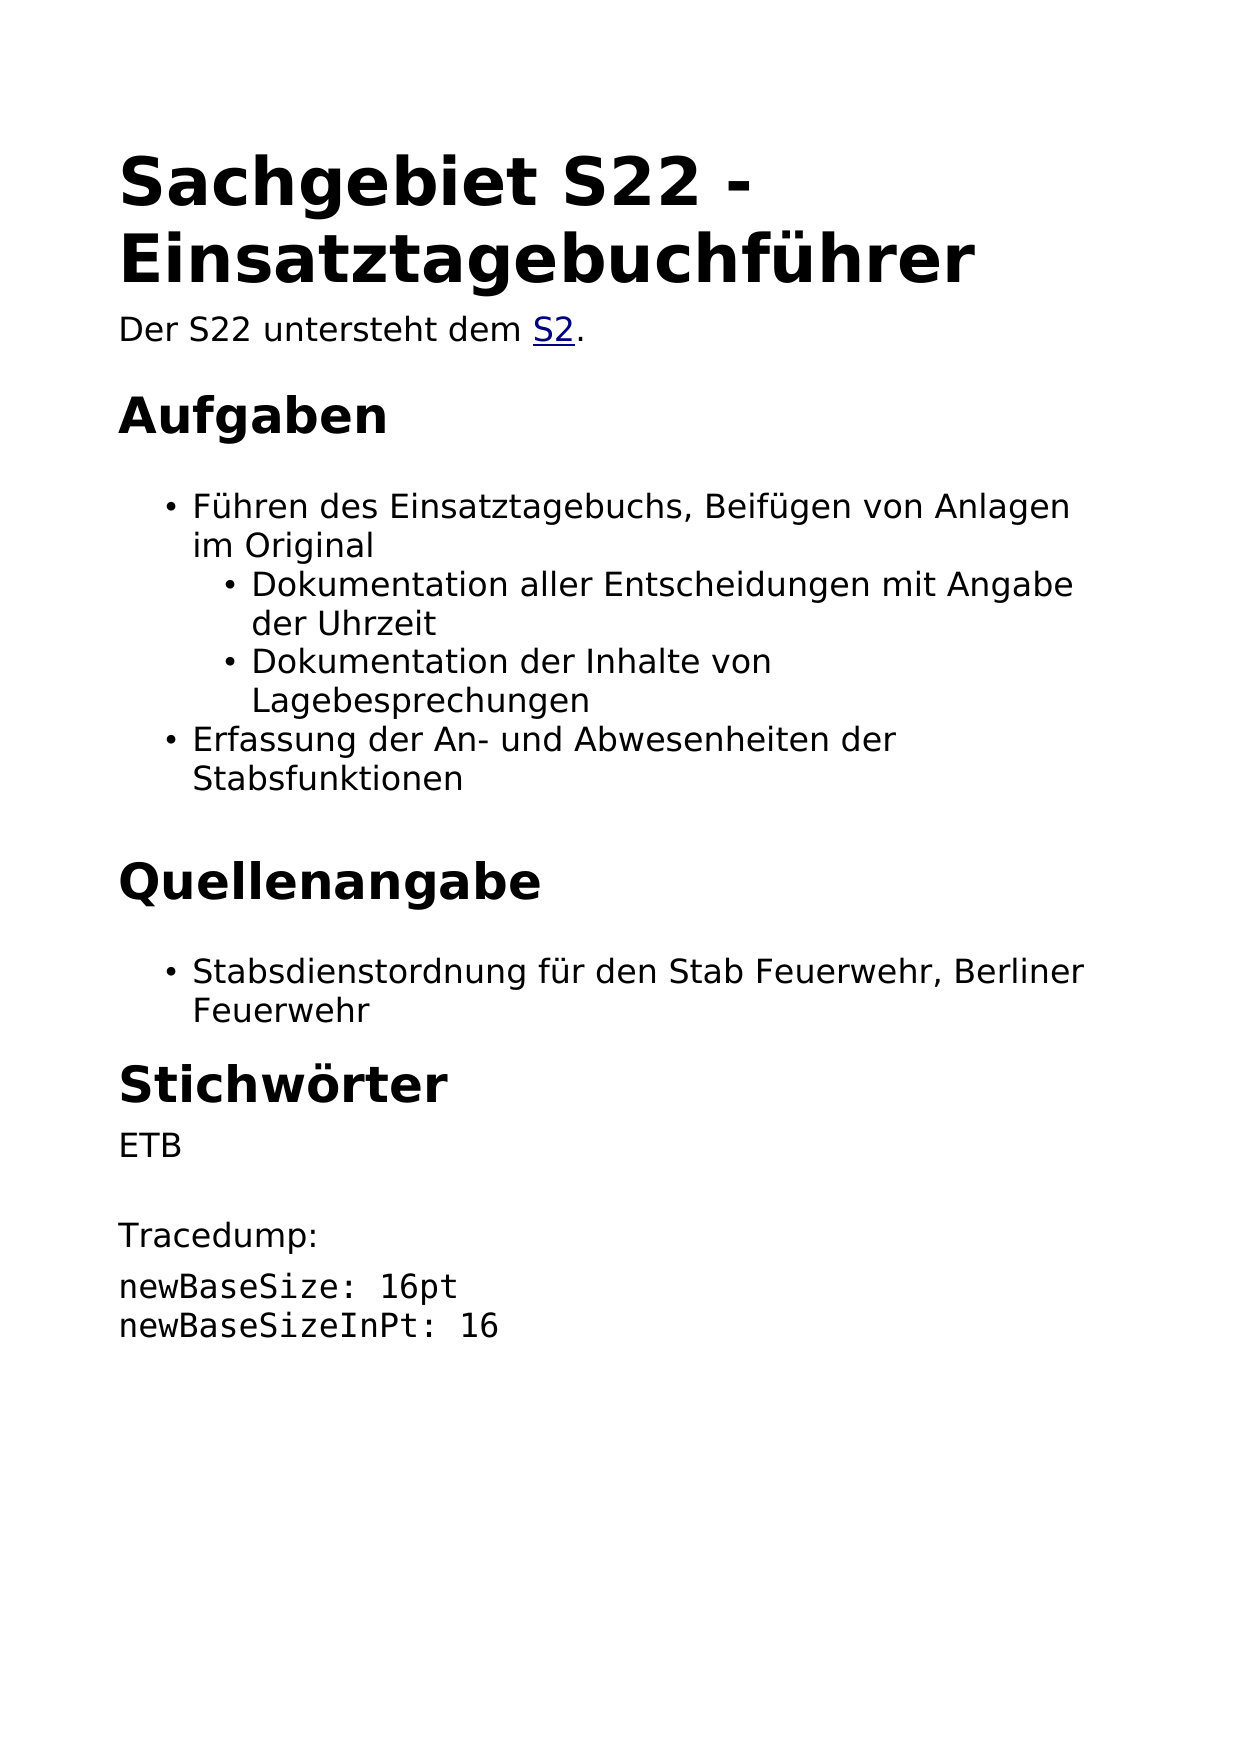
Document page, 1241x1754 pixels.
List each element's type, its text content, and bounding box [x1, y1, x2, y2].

subtitle Aufgaben [118, 387, 1122, 445]
subtitle Stichwörter [118, 1056, 1122, 1114]
text Der S22 untersteht dem S2. [118, 311, 1122, 350]
text Tracedump: [118, 1178, 1122, 1255]
list Führen des Einsatztagebuchs, Beifügen von Anlagen im Original [177, 487, 1122, 565]
list Dokumentation aller Entscheidungen mit Angabe der Uhrzeit [236, 565, 1122, 643]
subtitle Quellenangabe [118, 853, 1122, 911]
text ETB [118, 1126, 1122, 1165]
list Erfassung der An- und Abwesenheiten der Stabsfunktionen [177, 721, 1122, 798]
list Dokumentation der Inhalte von Lagebesprechungen [236, 643, 1122, 721]
text newBaseSize: 16pt newBaseSizeInPt: 16 [118, 1268, 1122, 1346]
list Stabsdienstordnung für den Stab Feuerwehr, Berliner Feuerwehr [177, 953, 1122, 1031]
subtitle Sachgebiet S22 - Einsatztagebuchführer [118, 143, 1122, 298]
